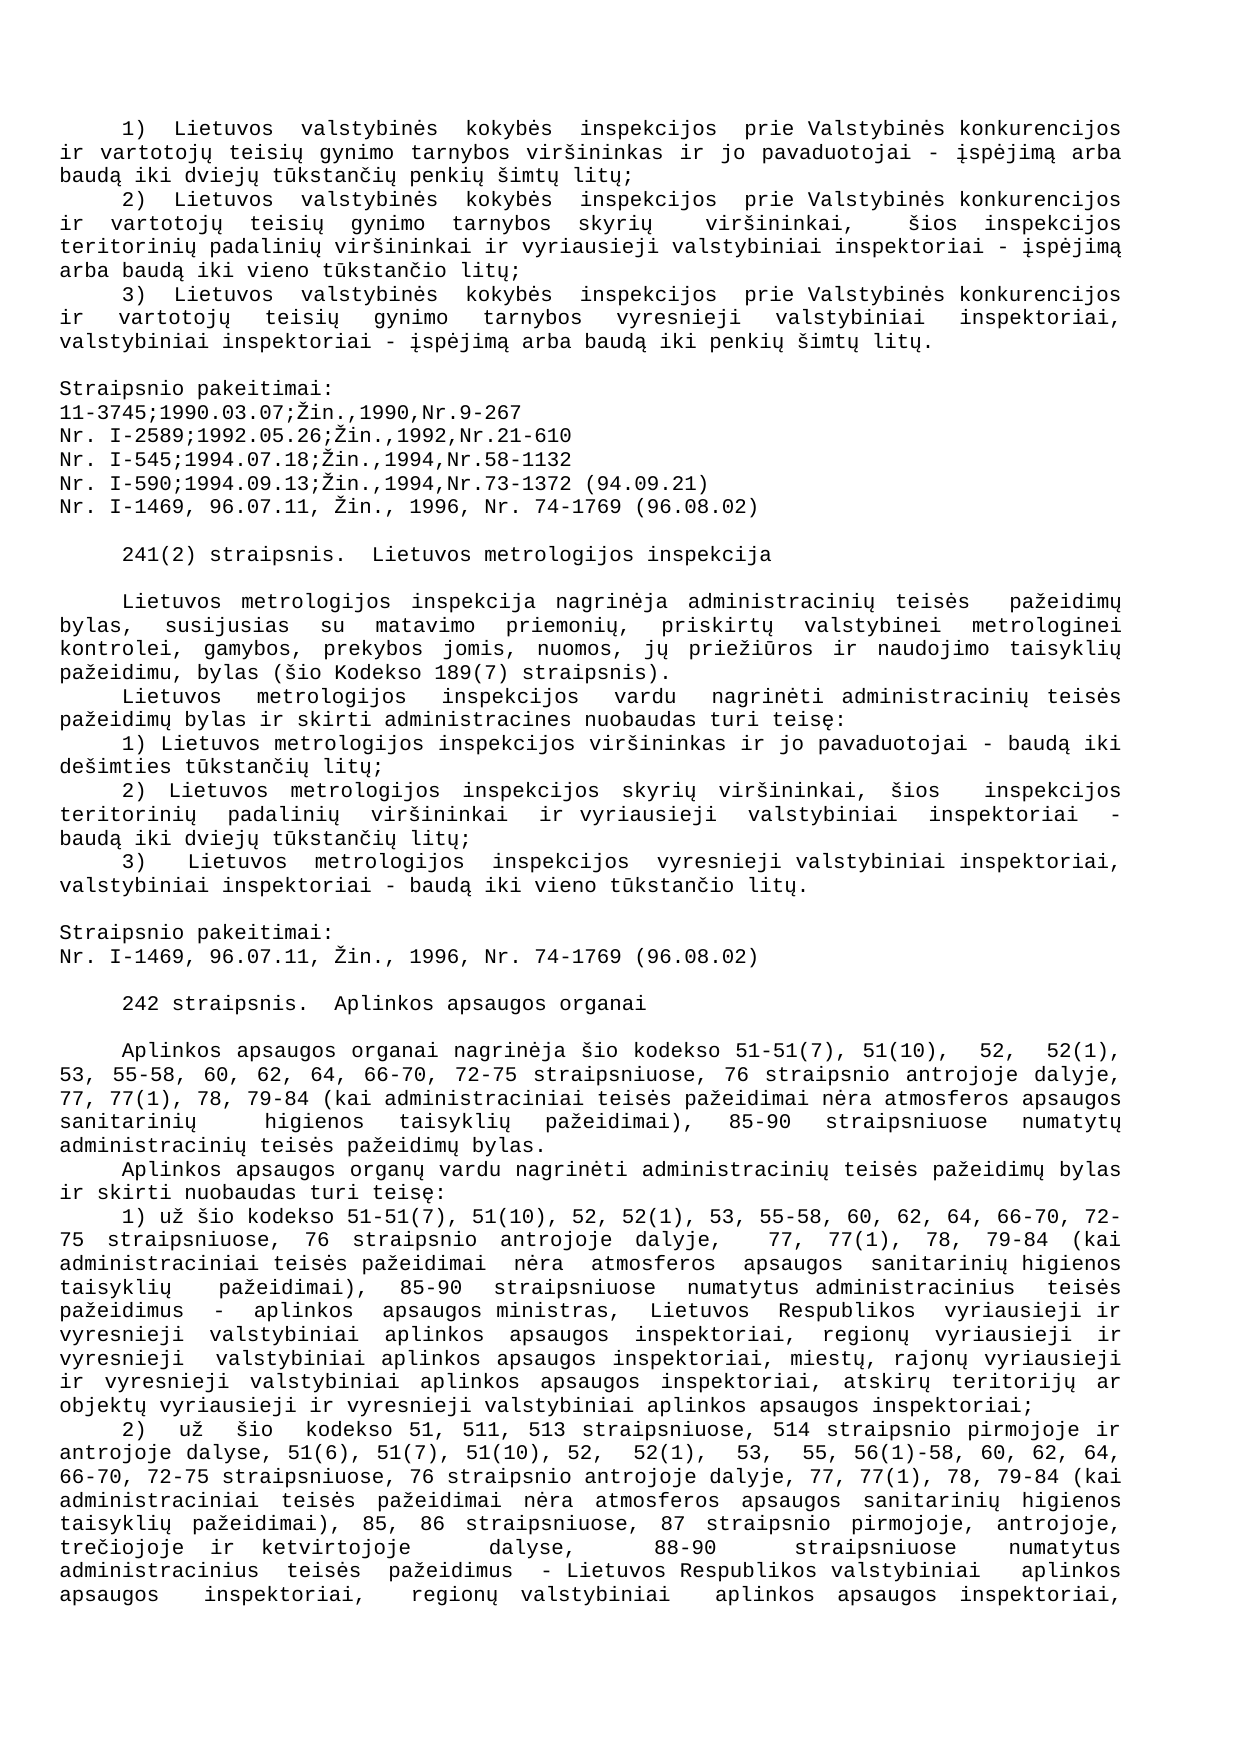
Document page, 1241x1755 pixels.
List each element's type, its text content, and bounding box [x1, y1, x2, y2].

text 2) už šio kodekso 51, 511, 513 straipsniuose, 514 straipsnio pirmojoje ir antrojoje dalyse, 51(6), 51(7), 51(10), 52, 52(1), 53, 55, 56(1)-58, 60, 62, 64, 66-70, 72-75 straipsniuose, 76 straipsnio antrojoje dalyje, 77, 77(1), 78, 79-84 (kai administraciniai teisės pažeidimai nėra atmosferos apsaugos sanitarinių higienos taisyklių pažeidimai), 85, 86 straipsniuose, 87 straipsnio pirmojoje, antrojoje, trečiojoje ir ketvirtojoje dalyse, 88-90 straipsniuose numatytus administracinius teisės pažeidimus - Lietuvos Respublikos valstybiniai aplinkos apsaugos inspektoriai, regionų valstybiniai aplinkos apsaugos inspektoriai, [59, 1419, 1122, 1608]
text 242 straipsnis. Aplinkos apsaugos organai [59, 993, 1122, 1017]
text Straipsnio pakeitimai: [59, 378, 1122, 402]
text Straipsnio pakeitimai: [59, 922, 1122, 946]
text Lietuvos metrologijos inspekcija nagrinėja administracinių teisės pažeidimų bylas, susijusias su matavimo priemonių, priskirtų valstybinei metrologinei kontrolei, gamybos, prekybos jomis, nuomos, jų priežiūros ir naudojimo taisyklių pažeidimu, bylas (šio Kodekso 189(7) straipsnis). [59, 591, 1122, 686]
text 241(2) straipsnis. Lietuvos metrologijos inspekcija [59, 544, 1122, 567]
text Nr. I-545;1994.07.18;Žin.,1994,Nr.58-1132 [59, 449, 1122, 473]
text Nr. I-2589;1992.05.26;Žin.,1992,Nr.21-610 [59, 426, 1122, 449]
text Lietuvos metrologijos inspekcijos vardu nagrinėti administracinių teisės pažeidimų bylas ir skirti administracines nuobaudas turi teisę: [59, 686, 1122, 733]
text Aplinkos apsaugos organai nagrinėja šio kodekso 51-51(7), 51(10), 52, 52(1), 53, 55-58, 60, 62, 64, 66-70, 72-75 straipsniuose, 76 straipsnio antrojoje dalyje, 77, 77(1), 78, 79-84 (kai administraciniai teisės pažeidimai nėra atmosferos apsaugos sanitarinių higienos taisyklių pažeidimai), 85-90 straipsniuose numatytų administracinių teisės pažeidimų bylas. [59, 1040, 1122, 1158]
text Aplinkos apsaugos organų vardu nagrinėti administracinių teisės pažeidimų bylas ir skirti nuobaudas turi teisę: [59, 1158, 1122, 1206]
text Nr. I-1469, 96.07.11, Žin., 1996, Nr. 74-1769 (96.08.02) [59, 496, 1122, 520]
text 1) Lietuvos valstybinės kokybės inspekcijos prie Valstybinės konkurencijos ir vartotojų teisių gynimo tarnybos viršininkas ir jo pavaduotojai - įspėjimą arba baudą iki dviejų tūkstančių penkių šimtų litų; [59, 118, 1122, 189]
text 11-3745;1990.03.07;Žin.,1990,Nr.9-267 [59, 402, 1122, 426]
text 3) Lietuvos metrologijos inspekcijos vyresnieji valstybiniai inspektoriai, valstybiniai inspektoriai - baudą iki vieno tūkstančio litų. [59, 851, 1122, 898]
text 1) už šio kodekso 51-51(7), 51(10), 52, 52(1), 53, 55-58, 60, 62, 64, 66-70, 72-75 straipsniuose, 76 straipsnio antrojoje dalyje, 77, 77(1), 78, 79-84 (kai administraciniai teisės pažeidimai nėra atmosferos apsaugos sanitarinių higienos taisyklių pažeidimai), 85-90 straipsniuose numatytus administracinius teisės pažeidimus - aplinkos apsaugos ministras, Lietuvos Respublikos vyriausieji ir vyresnieji valstybiniai aplinkos apsaugos inspektoriai, regionų vyriausieji ir vyresnieji valstybiniai aplinkos apsaugos inspektoriai, miestų, rajonų vyriausieji ir vyresnieji valstybiniai aplinkos apsaugos inspektoriai, atskirų teritorijų ar objektų vyriausieji ir vyresnieji valstybiniai aplinkos apsaugos inspektoriai; [59, 1206, 1122, 1419]
text Nr. I-590;1994.09.13;Žin.,1994,Nr.73-1372 (94.09.21) [59, 473, 1122, 496]
text 3) Lietuvos valstybinės kokybės inspekcijos prie Valstybinės konkurencijos ir vartotojų teisių gynimo tarnybos vyresnieji valstybiniai inspektoriai, valstybiniai inspektoriai - įspėjimą arba baudą iki penkių šimtų litų. [59, 284, 1122, 354]
text 2) Lietuvos valstybinės kokybės inspekcijos prie Valstybinės konkurencijos ir vartotojų teisių gynimo tarnybos skyrių viršininkai, šios inspekcijos teritorinių padalinių viršininkai ir vyriausieji valstybiniai inspektoriai - įspėjimą arba baudą iki vieno tūkstančio litų; [59, 189, 1122, 284]
text Nr. I-1469, 96.07.11, Žin., 1996, Nr. 74-1769 (96.08.02) [59, 946, 1122, 969]
text 2) Lietuvos metrologijos inspekcijos skyrių viršininkai, šios inspekcijos teritorinių padalinių viršininkai ir vyriausieji valstybiniai inspektoriai - baudą iki dviejų tūkstančių litų; [59, 780, 1122, 851]
text 1) Lietuvos metrologijos inspekcijos viršininkas ir jo pavaduotojai - baudą iki dešimties tūkstančių litų; [59, 733, 1122, 780]
